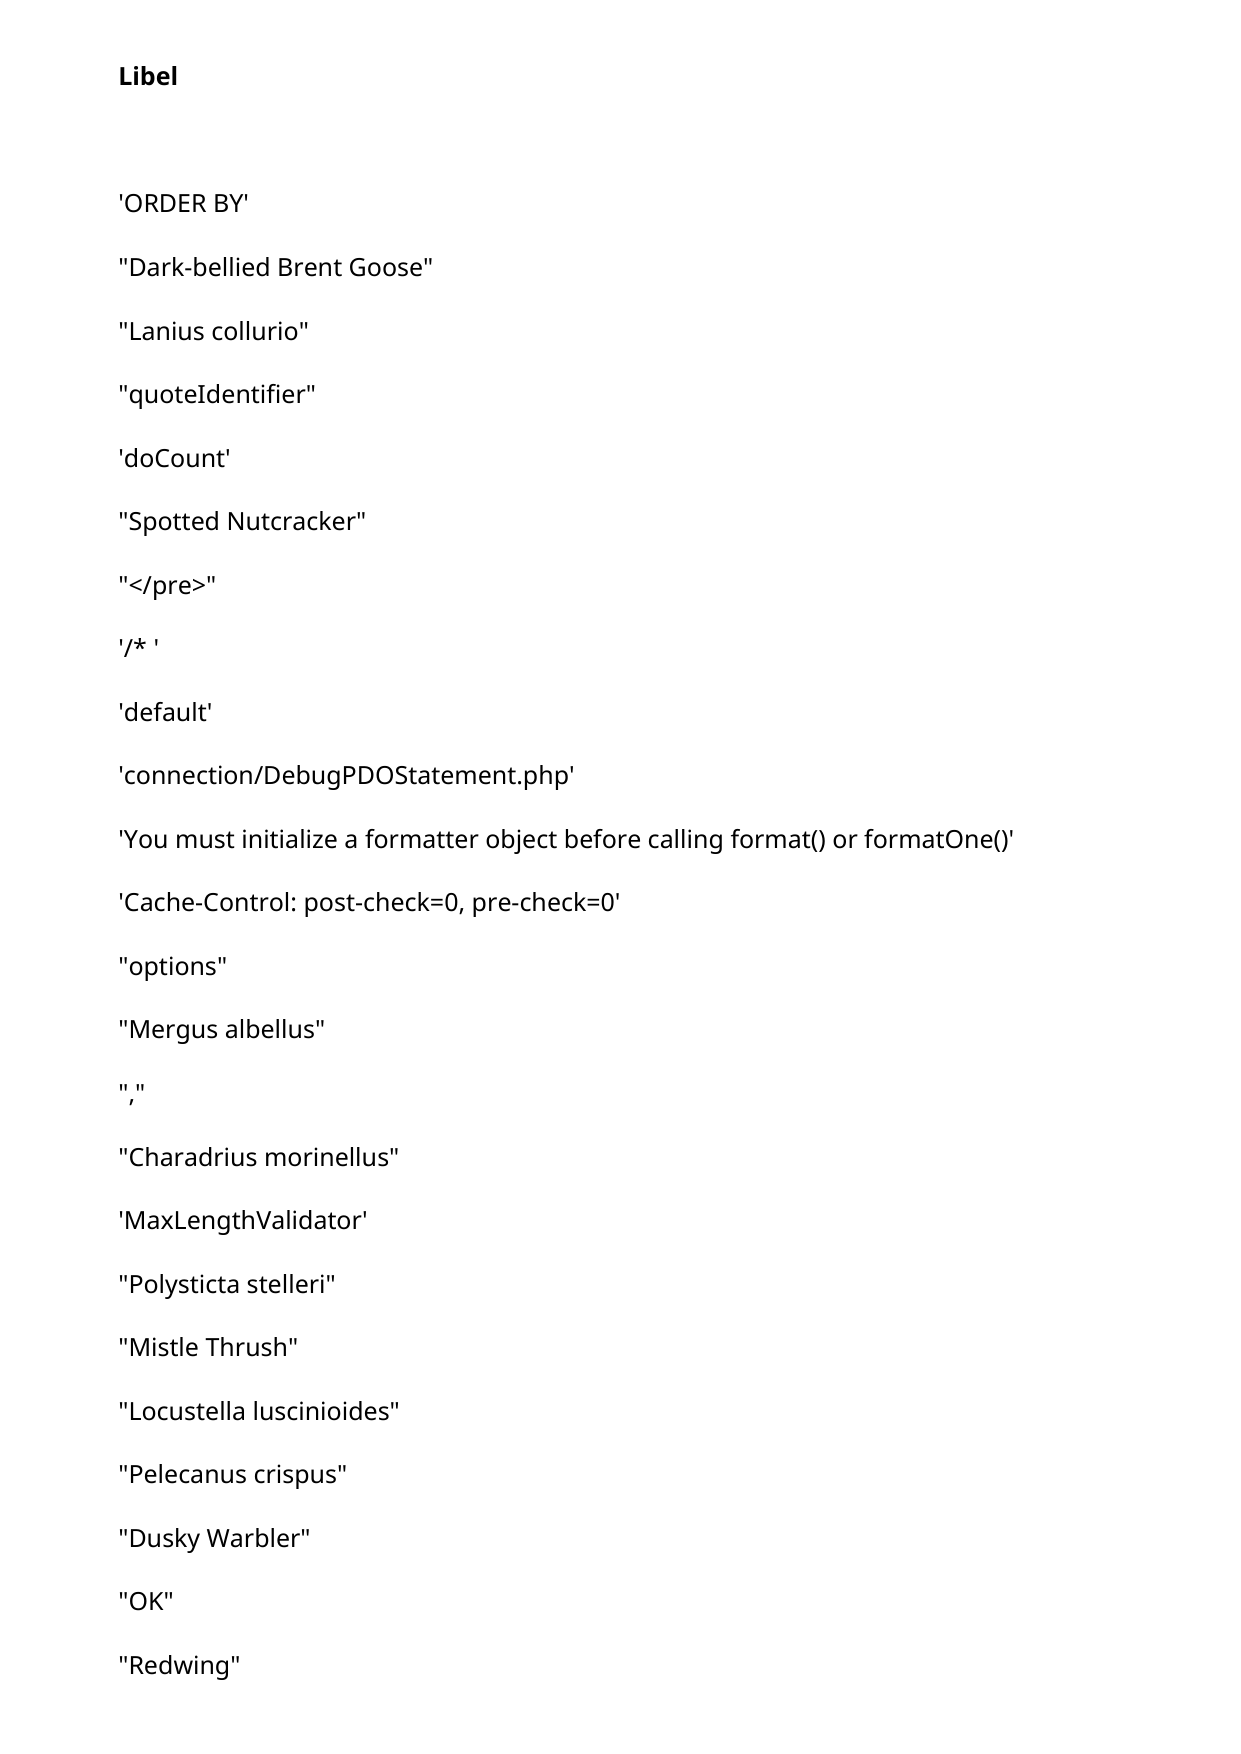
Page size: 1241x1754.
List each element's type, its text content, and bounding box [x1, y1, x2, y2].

table_cell "Lanius collurio" [118, 313, 1240, 377]
table_cell "Mergus albellus" [118, 1012, 1240, 1076]
table_cell '/* ' [118, 631, 1240, 694]
table_cell 'doCount' [118, 440, 1240, 504]
table_cell "Charadrius morinellus" [118, 1139, 1240, 1203]
table_cell "Polysticta stelleri" [118, 1266, 1240, 1330]
table_cell 'Cache-Control: post-check=0, pre-check=0' [118, 885, 1240, 949]
table_cell 'connection/DebugPDOStatement.php' [118, 758, 1240, 822]
table_cell [118, 123, 1240, 186]
table_cell 'MaxLengthValidator' [118, 1203, 1240, 1266]
table_cell 'ORDER BY' [118, 186, 1240, 250]
table_cell "options" [118, 949, 1240, 1012]
table_cell "," [118, 1076, 1240, 1139]
table_cell "Redwing" [118, 1648, 1240, 1682]
table_cell "Mistle Thrush" [118, 1330, 1240, 1393]
table_cell "quoteIdentifier" [118, 377, 1240, 440]
table_cell "Dark-bellied Brent Goose" [118, 250, 1240, 313]
table_cell 'default' [118, 695, 1240, 758]
table_cell "Pelecanus crispus" [118, 1457, 1240, 1521]
table_cell "Dusky Warbler" [118, 1521, 1240, 1584]
table_cell "OK" [118, 1584, 1240, 1648]
table_cell "</pre>" [118, 568, 1240, 631]
table_cell "Locustella luscinioides" [118, 1394, 1240, 1457]
table_cell "Spotted Nutcracker" [118, 504, 1240, 567]
table_cell 'You must initialize a formatter object before calling format() or formatOne()' [118, 822, 1240, 885]
table_header Libel [118, 59, 1240, 123]
